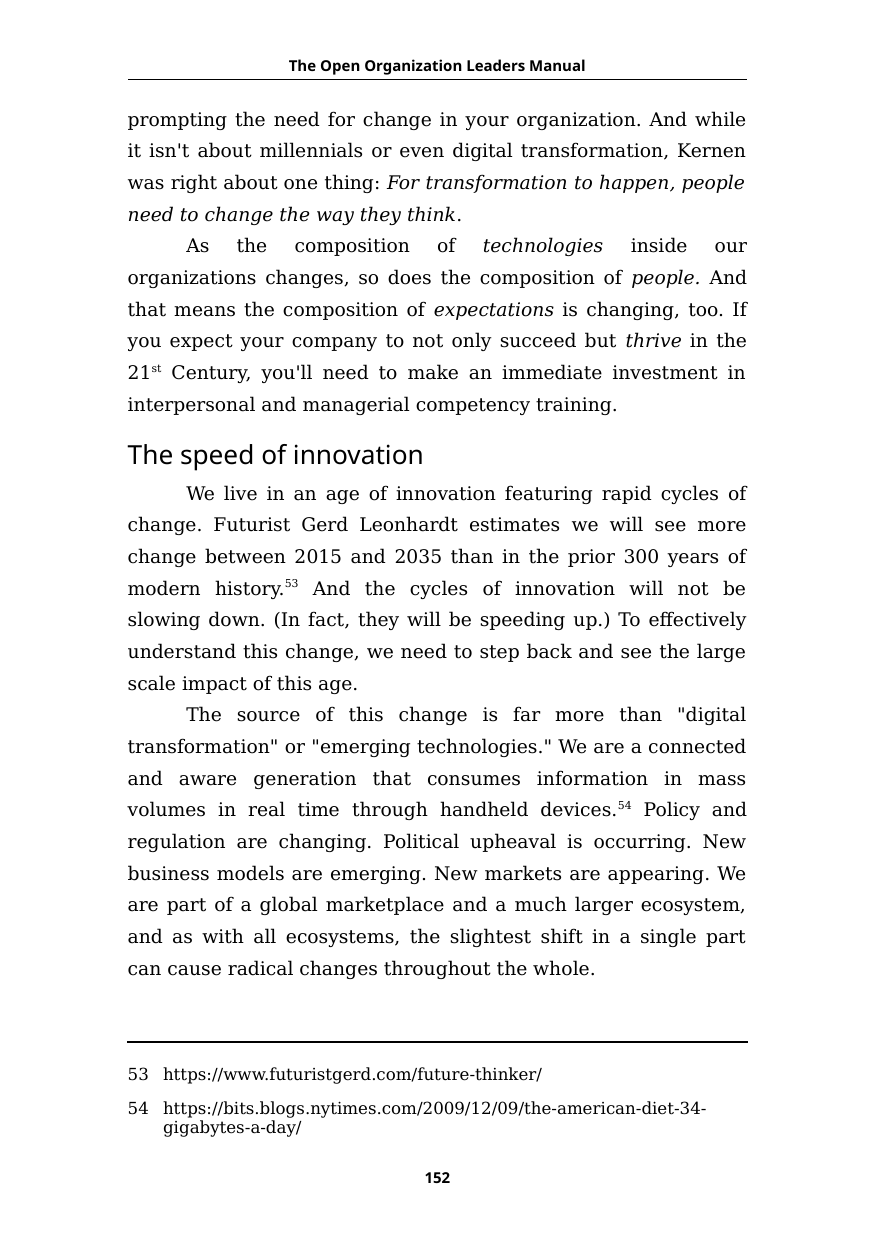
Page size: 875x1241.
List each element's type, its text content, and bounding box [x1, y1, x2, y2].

text prompting the need for change in your organization. And while it isn't about millennials or even digital transformation, Kernen was right about one thing: For transformation to happen, people need to change the way they think. [127, 109, 747, 226]
text We live in an age of innovation featuring rapid cycles of change. Futurist Gerd Leonhardt estimates we will see more change between 2015 and 2035 than in the prior 300 years of modern history. And the cycles of innovation will not be slowing down. (In fact, they will be speeding up.) To effectively understand this change, we need to step back and see the large scale impact of this age. [127, 483, 747, 695]
text https://www.futuristgerd.com/future-thinker/ [127, 1064, 747, 1084]
text As the composition of technologies inside our organizations changes, so does the composition of people. And that means the composition of expectations is changing, too. If you expect your company to not only succeed but thrive in the 21st Century, you'll need to make an immediate investment in interpersonal and managerial competency training. [127, 235, 747, 416]
subtitle The speed of innovation [127, 440, 747, 470]
text https://bits.blogs.nytimes.com/2009/12/09/the-american-diet-34-gigabytes-a-day/ [127, 1099, 747, 1138]
text The source of this change is far more than "digital transformation" or "emerging technologies." We are a connected and aware generation that consumes information in mass volumes in real time through handheld devices. Policy and regulation are changing. Political upheaval is occurring. New business models are emerging. New markets are appearing. We are part of a global marketplace and a much larger ecosystem, and as with all ecosystems, the slightest shift in a single part can cause radical changes throughout the whole. [127, 704, 747, 980]
